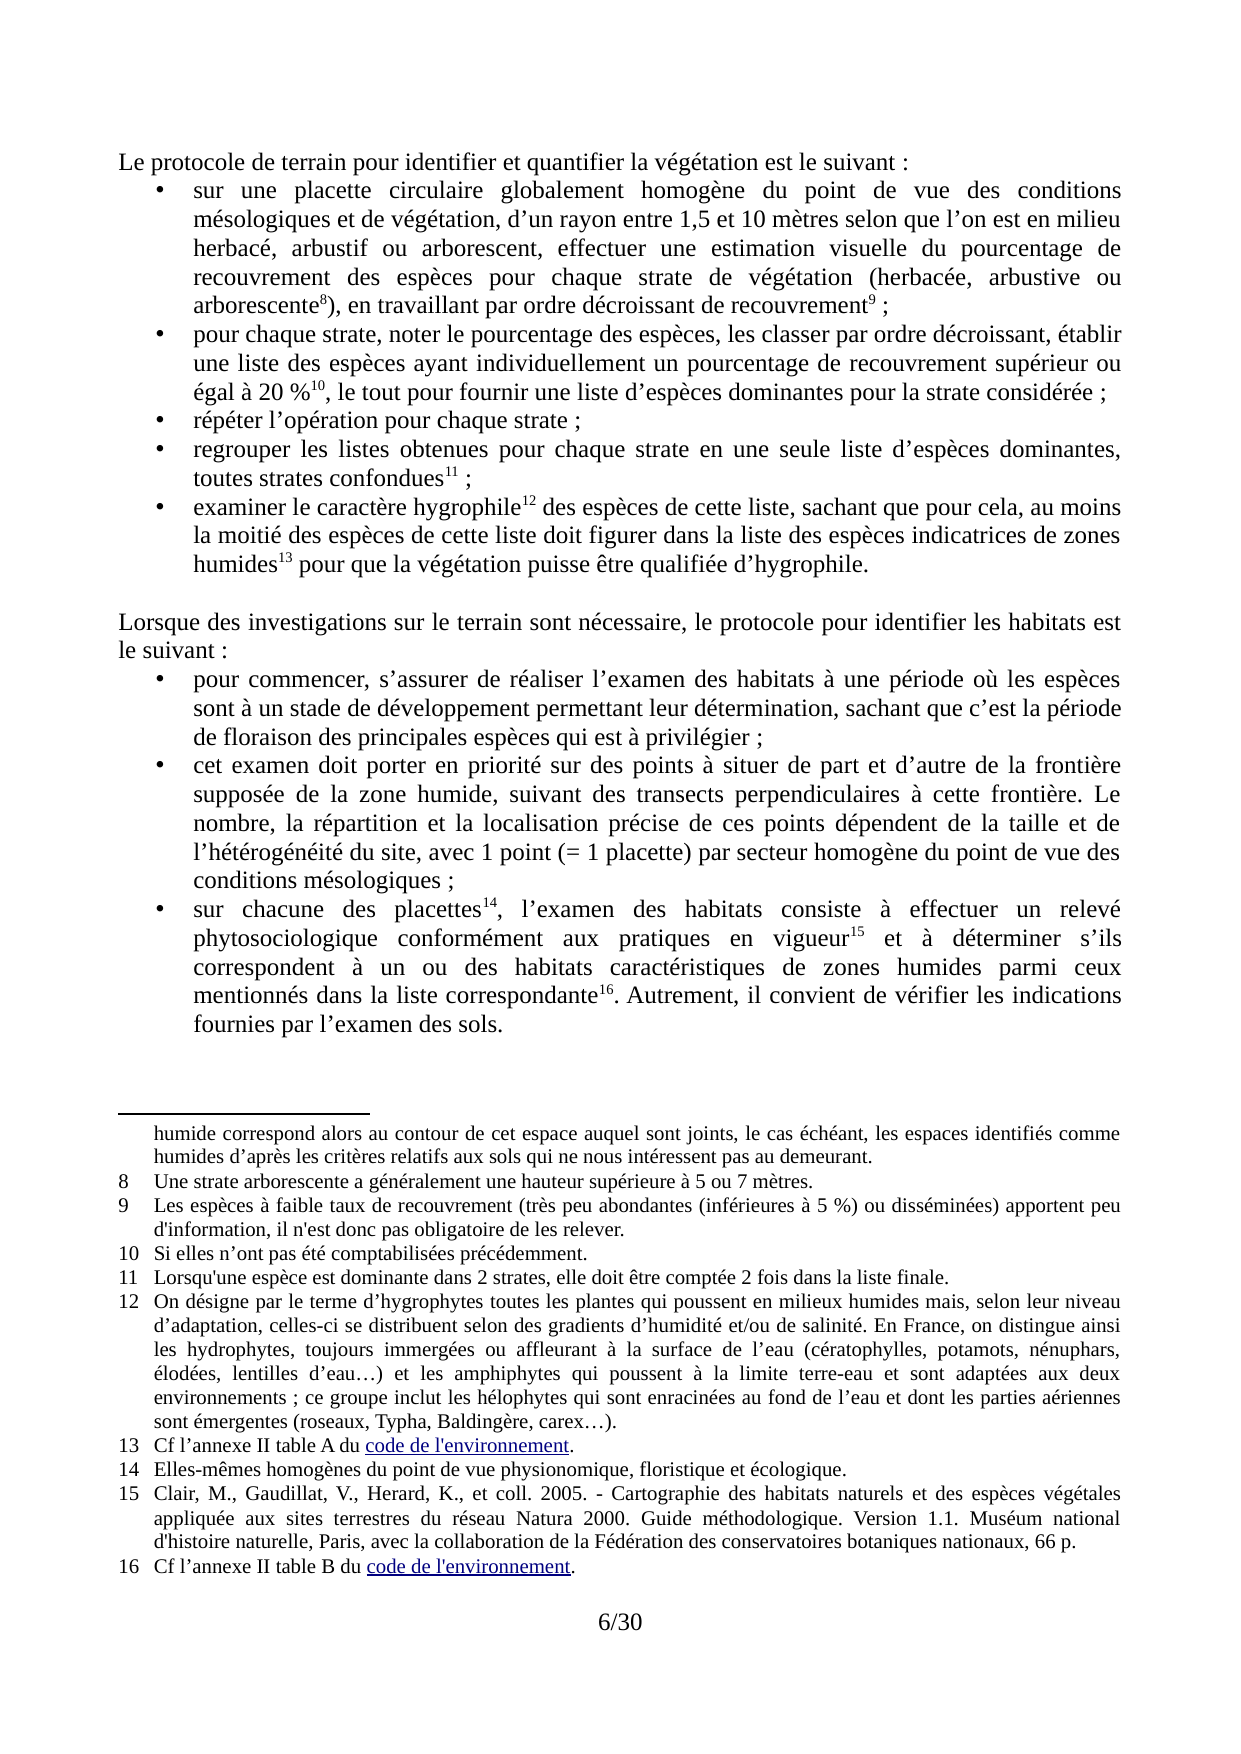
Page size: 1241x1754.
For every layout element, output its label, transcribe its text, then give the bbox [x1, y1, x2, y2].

list Elles-mêmes homogènes du point de vue physionomique, floristique et écologique. [118, 1457, 1122, 1481]
list répéter l’opération pour chaque strate ; [156, 406, 1122, 434]
list pour chaque strate, noter le pourcentage des espèces, les classer par ordre décroissant, établir une liste des espèces ayant individuellement un pourcentage de recouvrement supérieur ou égal à 20 %, le tout pour fournir une liste d’espèces dominantes pour la strate considérée ; [156, 319, 1122, 406]
list sur une placette circulaire globalement homogène du point de vue des conditions mésologiques et de végétation, d’un rayon entre 1,5 et 10 mètres selon que l’on est en milieu herbacé, arbustif ou arborescent, effectuer une estimation visuelle du pourcentage de recouvrement des espèces pour chaque strate de végétation (herbacée, arbustive ou arborescente), en travaillant par ordre décroissant de recouvrement ; [156, 176, 1122, 319]
list On désigne par le terme d’hygrophytes toutes les plantes qui poussent en milieux humides mais, selon leur niveau d’adaptation, celles-ci se distribuent selon des gradients d’humidité et/ou de salinité. En France, on distingue ainsi les hydrophytes, toujours immergées ou affleurant à la surface de l’eau (cératophylles, potamots, nénuphars, élodées, lentilles d’eau…) et les amphiphytes qui poussent à la limite terre-eau et sont adaptées aux deux environnements ; ce groupe inclut les hélophytes qui sont enracinées au fond de l’eau et dont les parties aériennes sont émergentes (roseaux, Typha, Baldingère, carex…). [118, 1289, 1122, 1433]
list Si elles n’ont pas été comptabilisées précédemment. [118, 1241, 1122, 1265]
list examiner le caractère hygrophile des espèces de cette liste, sachant que pour cela, au moins la moitié des espèces de cette liste doit figurer dans la liste des espèces indicatrices de zones humides pour que la végétation puisse être qualifiée d’hygrophile. [156, 492, 1122, 578]
text Lorsque des investigations sur le terrain sont nécessaire, le protocole pour identifier les habitats est le suivant : [118, 607, 1122, 664]
list cet examen doit porter en priorité sur des points à situer de part et d’autre de la frontière supposée de la zone humide, suivant des transects perpendiculaires à cette frontière. Le nombre, la répartition et la localisation précise de ces points dépendent de la taille et de l’hétérogénéité du site, avec 1 point (= 1 placette) par secteur homogène du point de vue des conditions mésologiques ; [156, 751, 1122, 894]
list Cf l’annexe II table A du code de l'environnement. [118, 1433, 1122, 1457]
list Lorsqu'une espèce est dominante dans 2 strates, elle doit être comptée 2 fois dans la liste finale. [118, 1265, 1122, 1289]
list Cf l’annexe II table B du code de l'environnement. [118, 1553, 1122, 1578]
list humide correspond alors au contour de cet espace auquel sont joints, le cas échéant, les espaces identifiés comme humides d’après les critères relatifs aux sols qui ne nous intéressent pas au demeurant. [118, 1120, 1122, 1168]
text Le protocole de terrain pour identifier et quantifier la végétation est le suivant : [118, 147, 1122, 176]
list Une strate arborescente a généralement une hauteur supérieure à 5 ou 7 mètres. [118, 1168, 1122, 1193]
list regrouper les listes obtenues pour chaque strate en une seule liste d’espèces dominantes, toutes strates confondues ; [156, 434, 1122, 492]
list pour commencer, s’assurer de réaliser l’examen des habitats à une période où les espèces sont à un stade de développement permettant leur détermination, sachant que c’est la période de floraison des principales espèces qui est à privilégier ; [156, 664, 1122, 751]
list Les espèces à faible taux de recouvrement (très peu abondantes (inférieures à 5 %) ou disséminées) apportent peu d'information, il n'est donc pas obligatoire de les relever. [118, 1193, 1122, 1241]
list Clair, M., Gaudillat, V., Herard, K., et coll. 2005. - Cartographie des habitats naturels et des espèces végétales appliquée aux sites terrestres du réseau Natura 2000. Guide méthodologique. Version 1.1. Muséum national d'histoire naturelle, Paris, avec la collaboration de la Fédération des conservatoires botaniques nationaux, 66 p. [118, 1481, 1122, 1553]
list sur chacune des placettes, l’examen des habitats consiste à effectuer un relevé phytosociologique conformément aux pratiques en vigueur et à déterminer s’ils correspondent à un ou des habitats caractéristiques de zones humides parmi ceux mentionnés dans la liste correspondante. Autrement, il convient de vérifier les indications fournies par l’examen des sols. [156, 894, 1122, 1038]
